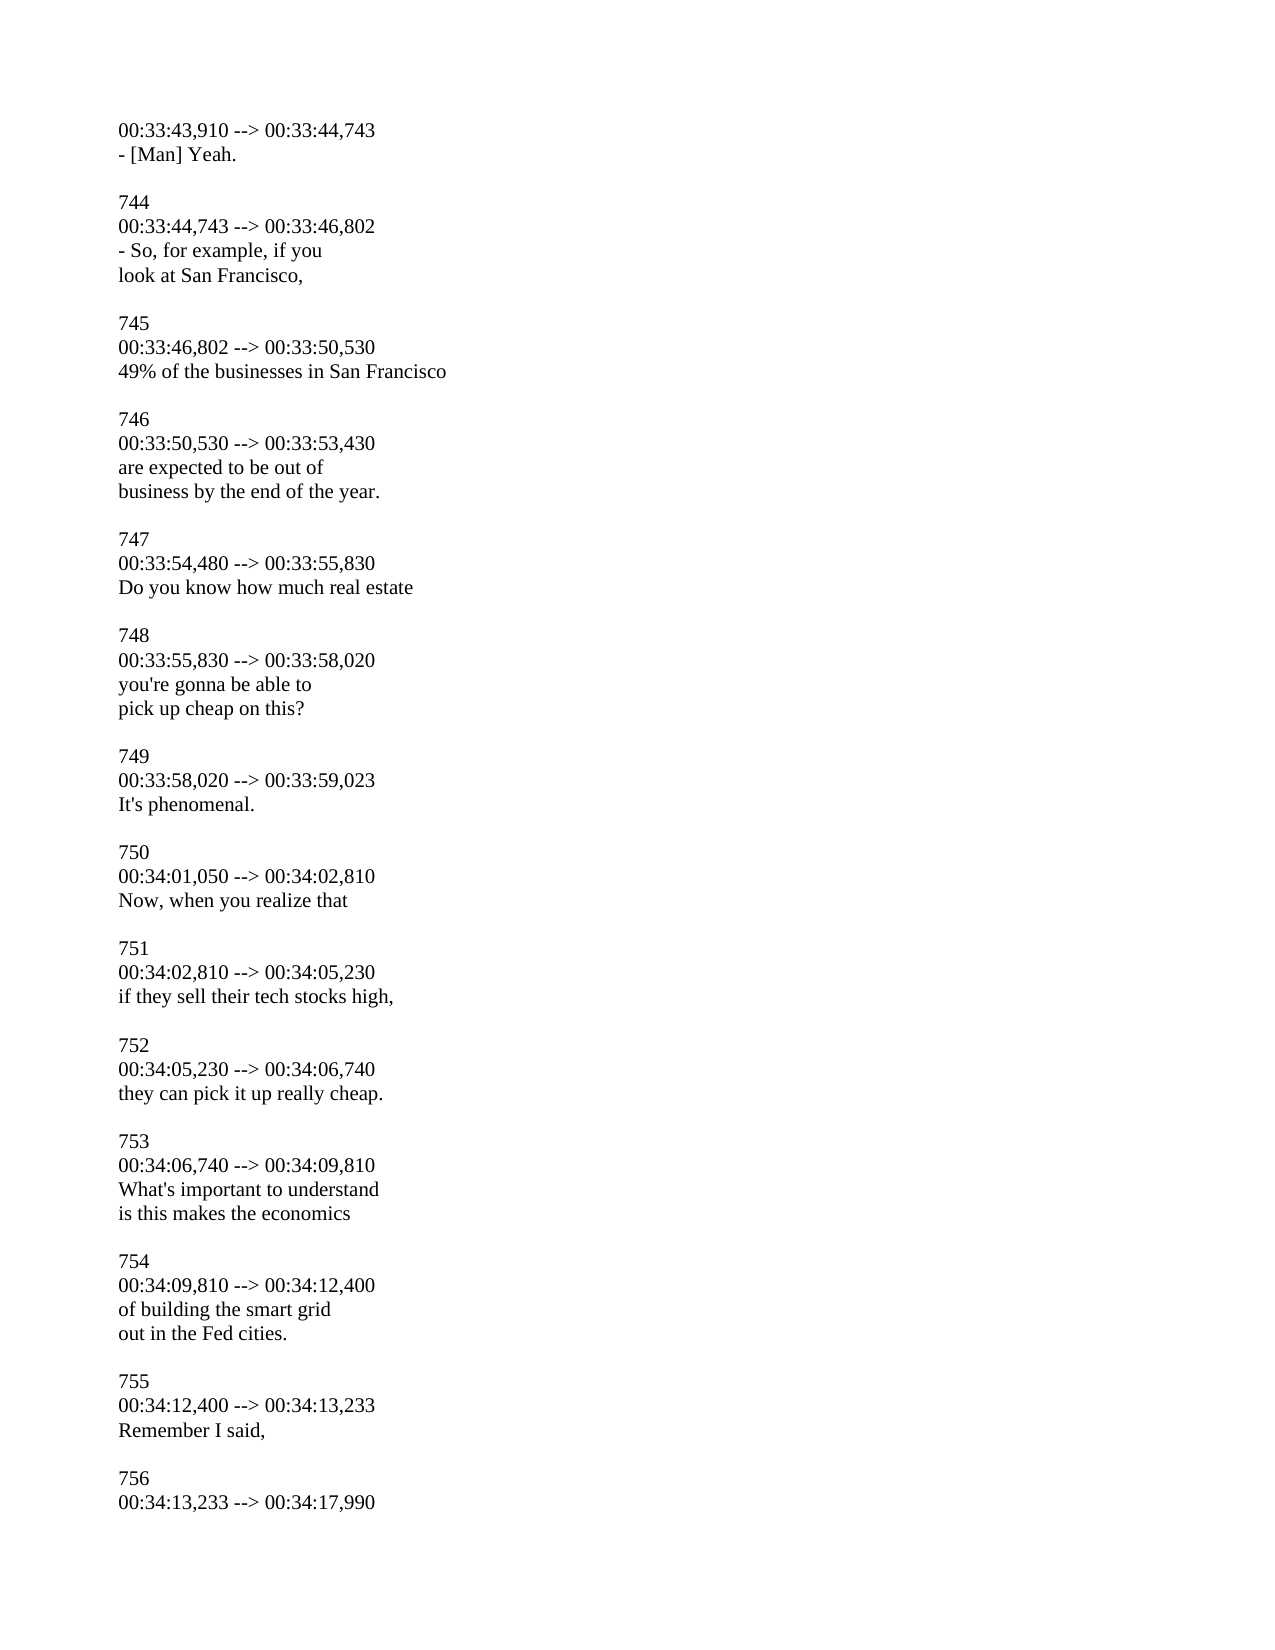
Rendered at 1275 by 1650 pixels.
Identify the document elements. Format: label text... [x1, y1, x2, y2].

text 00:34:12,400 --> 00:34:13,233 [118, 1393, 1157, 1417]
text look at San Francisco, [118, 262, 1157, 287]
text you're gonna be able to [118, 672, 1157, 696]
text 00:33:58,020 --> 00:33:59,023 [118, 768, 1157, 792]
text 754 [118, 1249, 1157, 1273]
text Do you know how much real estate [118, 575, 1157, 599]
text - So, for example, if you [118, 238, 1157, 262]
text 00:33:46,802 --> 00:33:50,530 [118, 335, 1157, 359]
text out in the Fed cities. [118, 1321, 1157, 1345]
text 756 [118, 1466, 1157, 1490]
text 00:34:01,050 --> 00:34:02,810 [118, 864, 1157, 888]
text 755 [118, 1369, 1157, 1393]
text 744 [118, 190, 1157, 214]
text It's phenomenal. [118, 792, 1157, 816]
text Now, when you realize that [118, 888, 1157, 912]
text 753 [118, 1129, 1157, 1153]
text of building the smart grid [118, 1297, 1157, 1321]
text 745 [118, 311, 1157, 335]
text What's important to understand [118, 1177, 1157, 1201]
text 751 [118, 936, 1157, 960]
text 00:33:54,480 --> 00:33:55,830 [118, 551, 1157, 575]
text are expected to be out of [118, 455, 1157, 479]
text if they sell their tech stocks high, [118, 984, 1157, 1008]
text they can pick it up really cheap. [118, 1081, 1157, 1105]
text - [Man] Yeah. [118, 142, 1157, 166]
text is this makes the economics [118, 1201, 1157, 1225]
text 00:34:02,810 --> 00:34:05,230 [118, 960, 1157, 984]
text 49% of the businesses in San Francisco [118, 359, 1157, 383]
text 00:33:43,910 --> 00:33:44,743 [118, 118, 1157, 142]
text 00:33:44,743 --> 00:33:46,802 [118, 214, 1157, 238]
text 00:34:05,230 --> 00:34:06,740 [118, 1057, 1157, 1081]
text 00:33:50,530 --> 00:33:53,430 [118, 431, 1157, 455]
text 00:34:06,740 --> 00:34:09,810 [118, 1153, 1157, 1177]
text 00:34:13,233 --> 00:34:17,990 [118, 1490, 1157, 1514]
text 749 [118, 744, 1157, 768]
text 00:34:09,810 --> 00:34:12,400 [118, 1273, 1157, 1297]
text 747 [118, 527, 1157, 551]
text Remember I said, [118, 1417, 1157, 1442]
text 748 [118, 623, 1157, 647]
text 00:33:55,830 --> 00:33:58,020 [118, 647, 1157, 672]
text pick up cheap on this? [118, 696, 1157, 720]
text 746 [118, 407, 1157, 431]
text business by the end of the year. [118, 479, 1157, 503]
text 752 [118, 1032, 1157, 1057]
text 750 [118, 840, 1157, 864]
